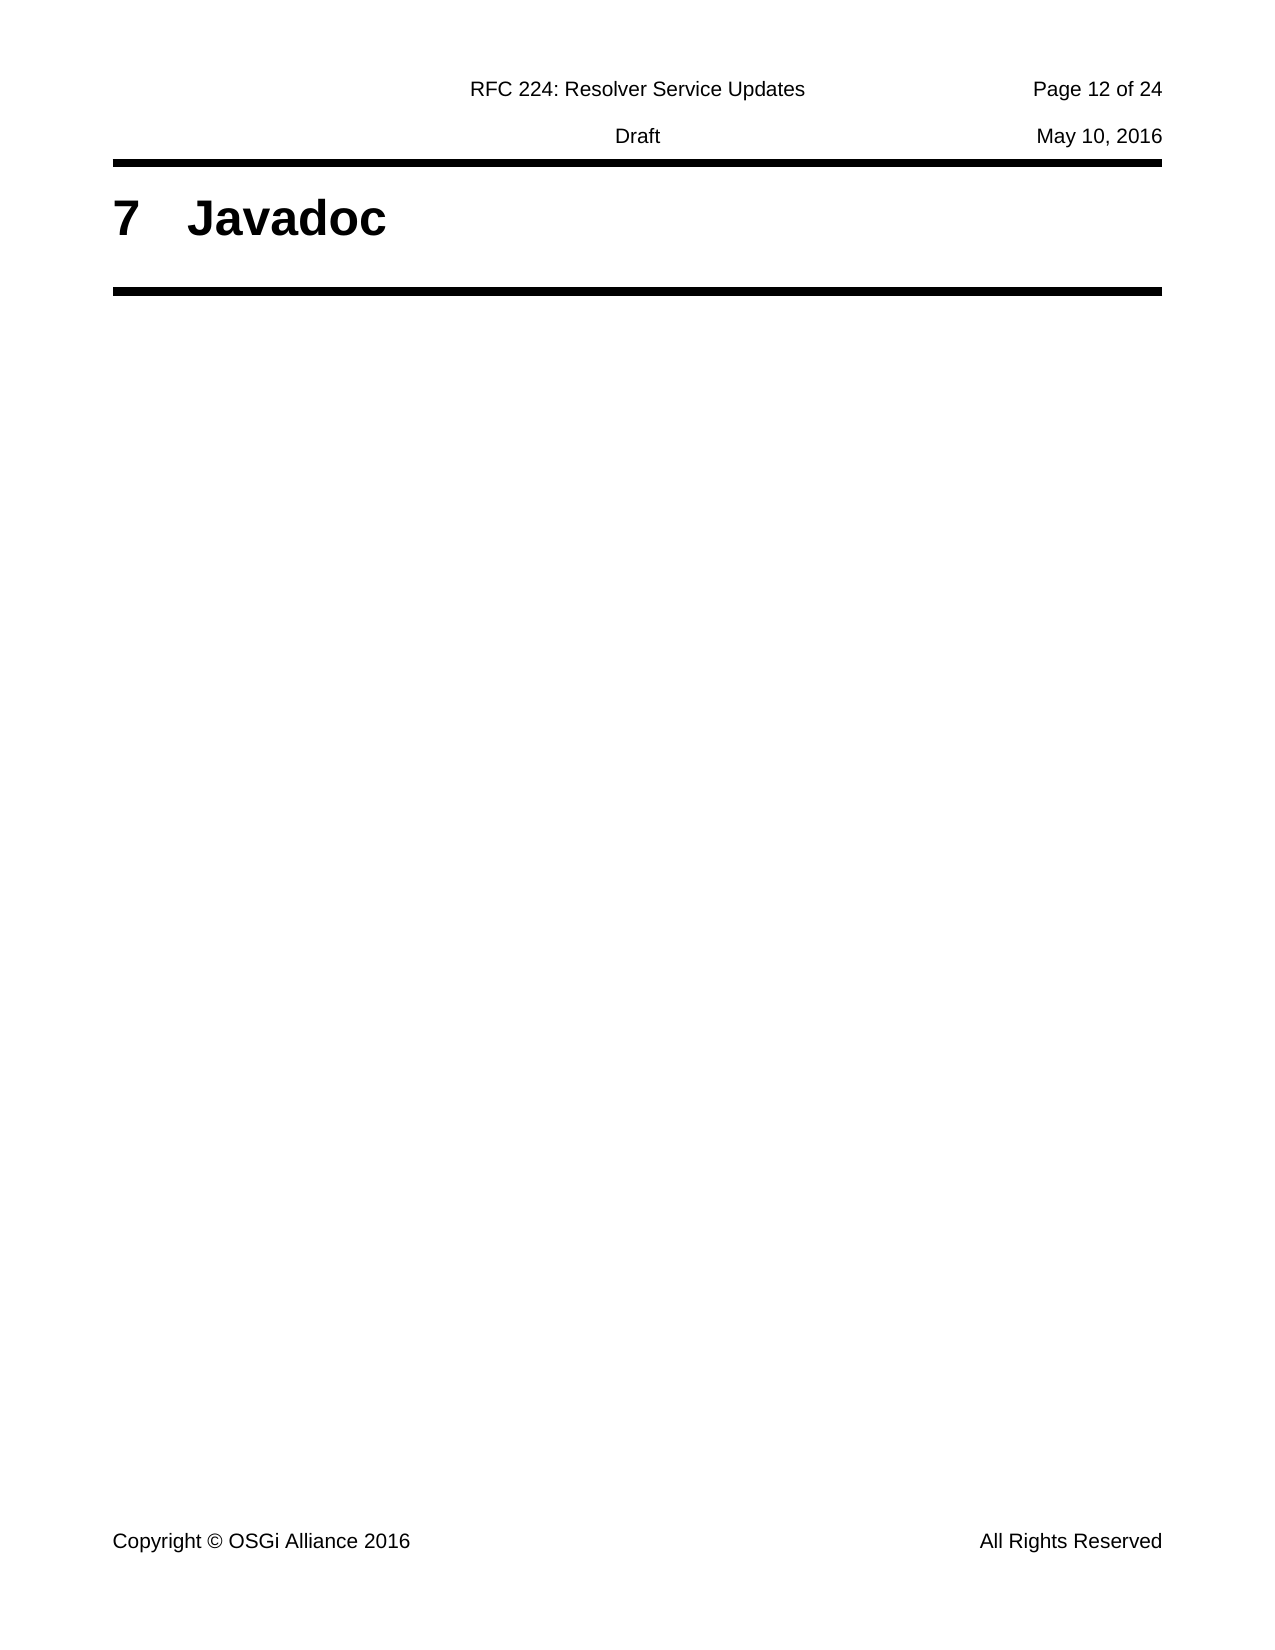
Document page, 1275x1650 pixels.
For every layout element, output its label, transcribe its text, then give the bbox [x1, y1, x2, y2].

subtitle Javadoc [112, 160, 1162, 296]
